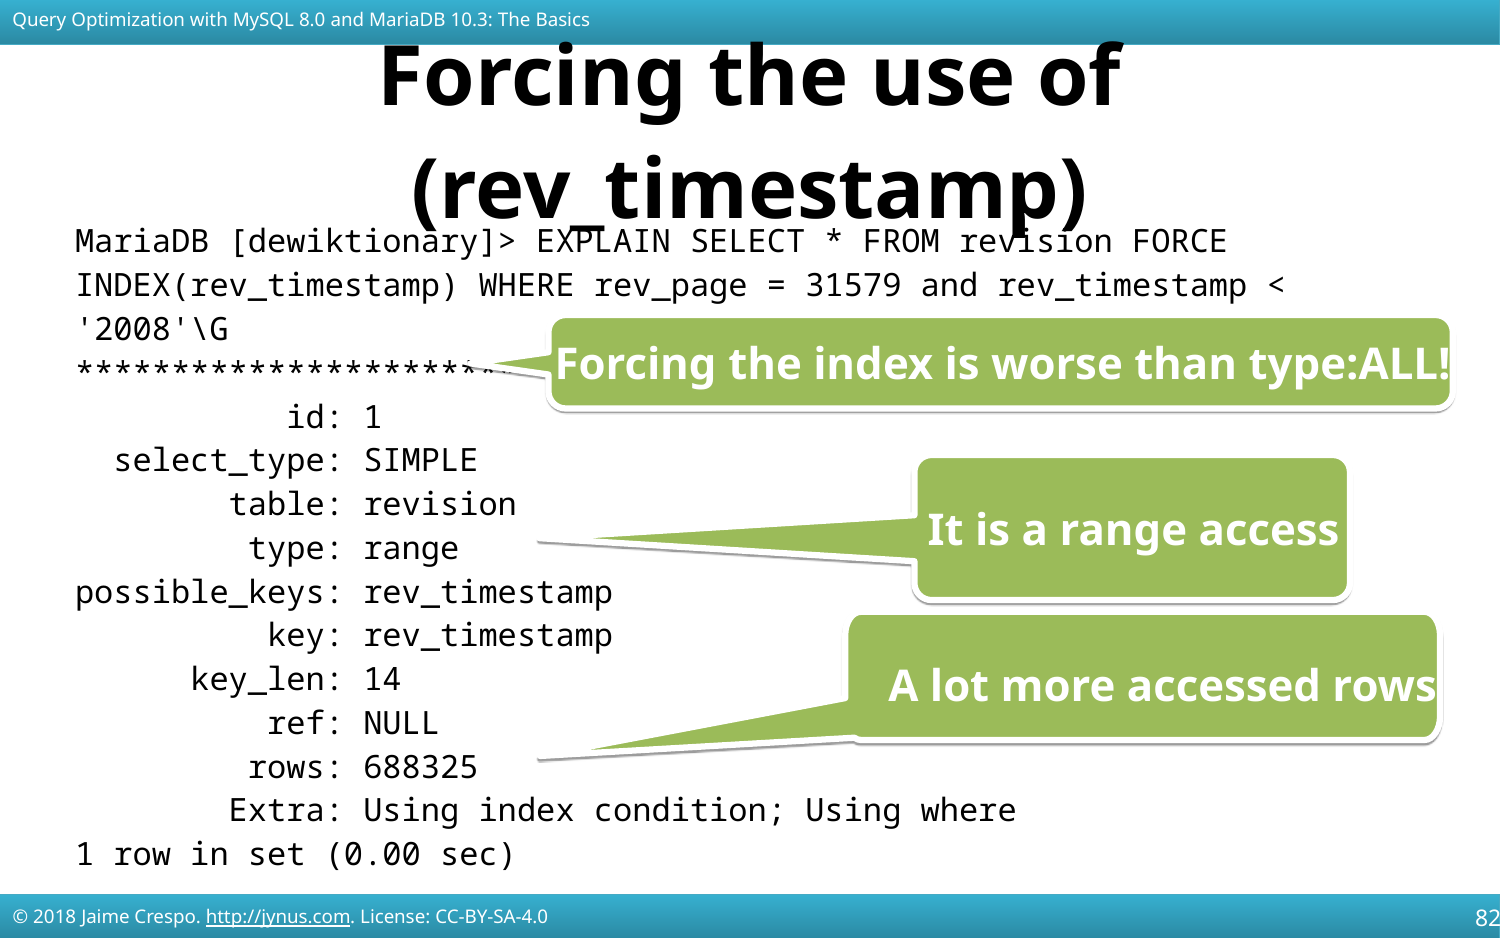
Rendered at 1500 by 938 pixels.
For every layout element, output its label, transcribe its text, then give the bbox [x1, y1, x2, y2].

text_box Forcing the index is worse than type:ALL! [470, 315, 1453, 409]
title Forcing the use of (rev_timestamp) [75, 36, 1425, 218]
list MariaDB [dewiktionary]> EXPLAIN SELECT * FROM revision FORCE INDEX(rev_timestamp) WHERE rev_page = 31579 and rev_timestamp < '2008'\G *************************** 1. row *************************** id: 1 select_type: SIMPLE table: revision type: range possible_keys: rev_timestamp key: rev_timestamp key_len: 14 ref: NULL rows: 688325 Extra: Using index condition; Using where 1 row in set (0.00 sec) [75, 218, 1425, 876]
text_box A lot more accessed rows [540, 611, 1441, 756]
slide_number [1389, 896, 1490, 935]
text_box It is a range access [539, 454, 1351, 601]
